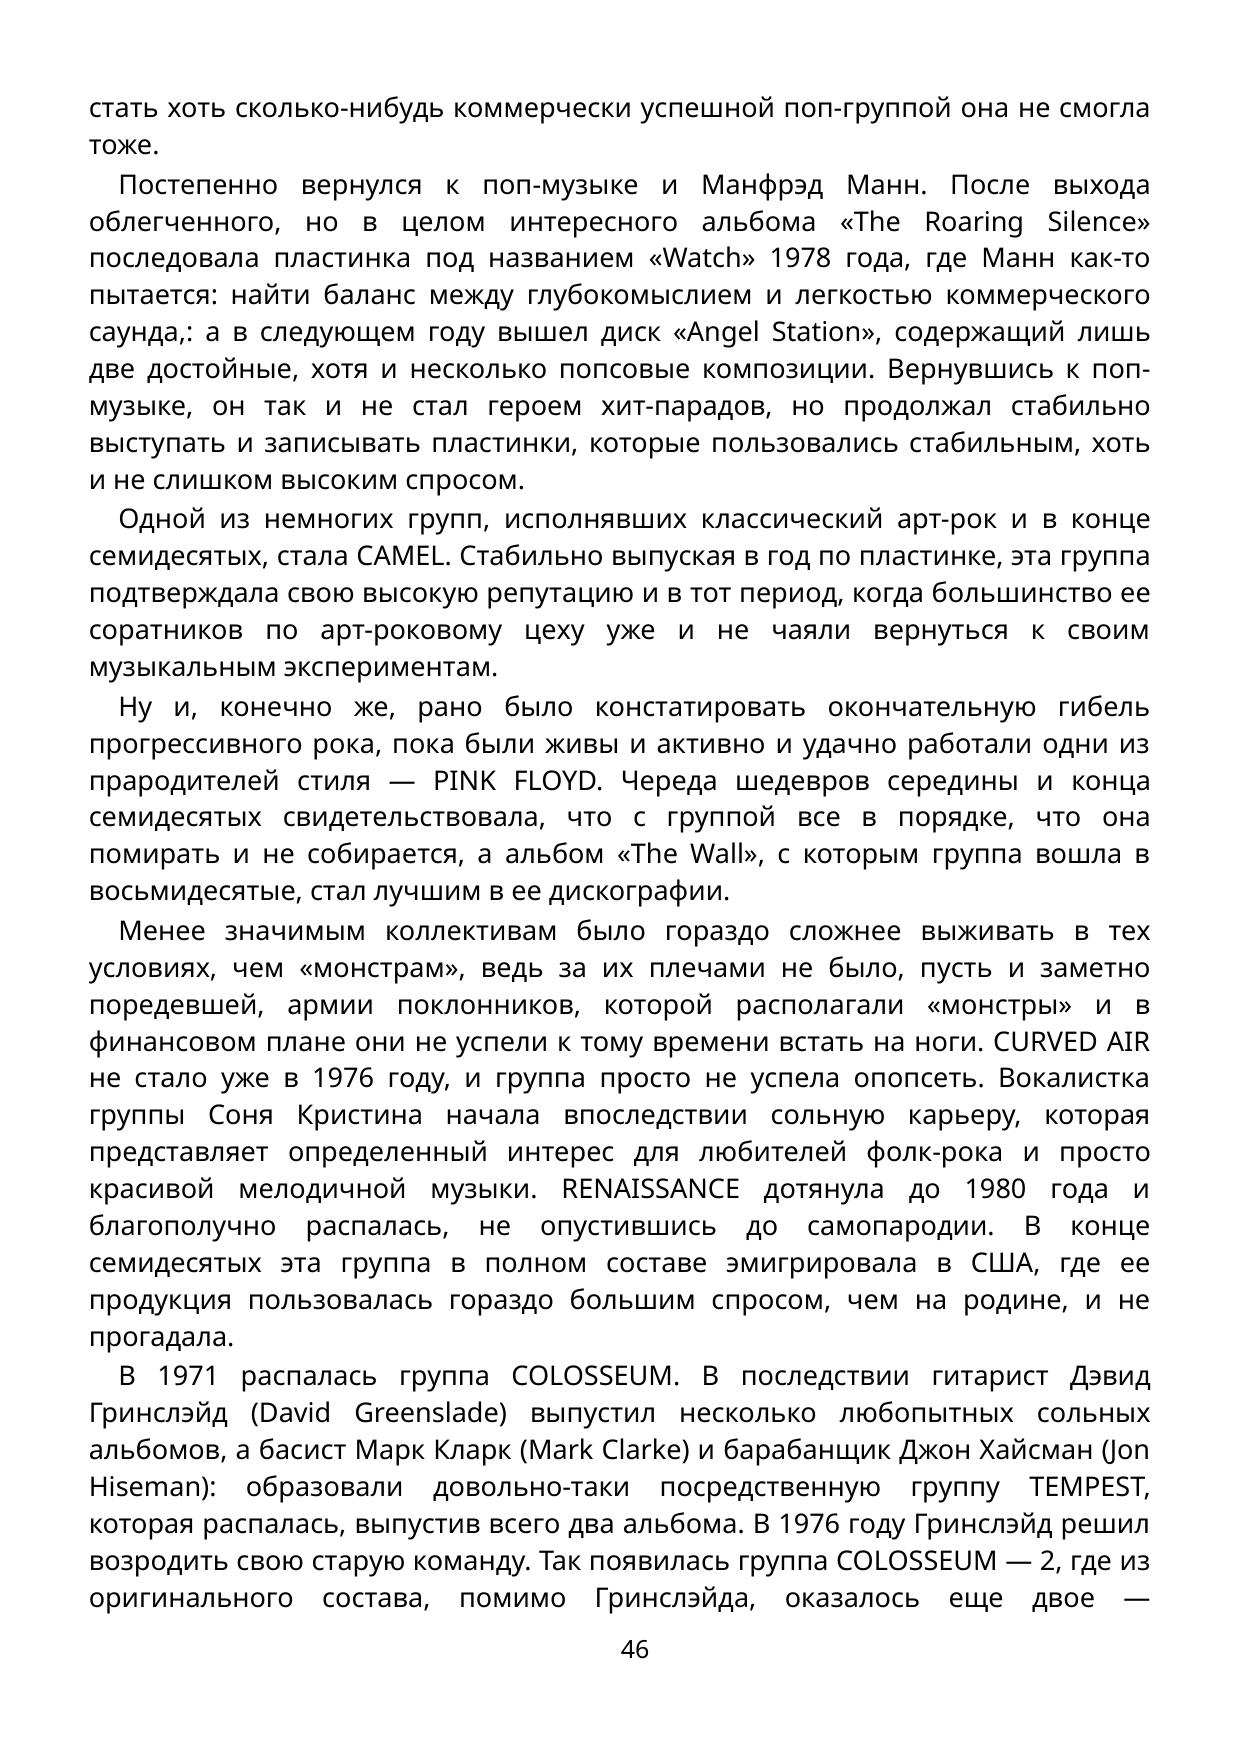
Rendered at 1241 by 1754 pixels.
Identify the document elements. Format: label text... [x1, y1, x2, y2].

text стать хоть сколько-нибудь коммерчески успешной поп-группой она не смогла тоже. [88, 88, 1152, 162]
text Одной из немногих групп, исполнявших классический арт-рок и в конце семидесятых, стала CAMEL. Стабильно выпуская в год по пластинке, эта группа подтверждала свою высокую репутацию и в тот период, когда большинство ее соратников по арт-роковому цеху уже и не чаяли вернуться к своим музыкальным экспериментам. [88, 500, 1152, 684]
text Менее значимым коллективам было гораздо сложнее выживать в тех условиях, чем «монстрам», ведь за их плечами не было, пусть и заметно поредевшей, армии поклонников, которой располагали «монстры» и в финансовом плане они не успели к тому времени встать на ноги. CURVED AIR не стало уже в 1976 году, и группа просто не успела опопсеть. Вокалистка группы Соня Кристина начала впоследствии сольную карьеру, которая представляет определенный интерес для любителей фолк-рока и просто красивой мелодичной музыки. RENAISSANCE дотянула до 1980 года и благополучно распалась, не опустившись до самопародии. В конце семидесятых эта группа в полном составе эмигрировала в США, где ее продукция пользовалась гораздо большим спросом, чем на родине, и не прогадала. [88, 911, 1152, 1354]
text Ну и, конечно же, рано было констатировать окончательную гибель прогрессивного рока, пока были живы и активно и удачно работали одни из прародителей стиля — PINK FLOYD. Череда шедевров середины и конца семидесятых свидетельствовала, что с группой все в порядке, что она помирать и не собирается, а альбом «The Wall», с которым группа вошла в восьмидесятые, стал лучшим в ее дискографии. [88, 687, 1152, 908]
text Постепенно вернулся к поп-музыке и Манфрэд Манн. После выхода облегченного, но в целом интересного альбома «The Roaring Silence» последовала пластинка под названием «Watch» 1978 года, где Манн как-то пытается: найти баланс между глубокомыслием и легкостью коммерческого саунда,: а в следующем году вышел диск «Angel Station», содержащий лишь две достойные, хотя и несколько попсовые композиции. Вернувшись к поп-музыке, он так и не стал героем хит-парадов, но продолжал стабильно выступать и записывать пластинки, которые пользовались стабильным, хоть и не слишком высоким спросом. [88, 165, 1152, 497]
text В 1971 распалась группа COLOSSEUM. В последствии гитарист Дэвид Гринслэйд (David Greenslade) выпустил несколько любопытных сольных альбомов, а басист Марк Кларк (Mark Clarke) и барабанщик Джон Хайсман (Jon Hiseman): образовали довольно-таки посредственную группу TEMPEST, которая распалась, выпустив всего два альбома. В 1976 году Гринслэйд решил возродить свою старую команду. Так появилась группа COLOSSEUM — 2, где из оригинального состава, помимо Гринслэйда, оказалось еще двое — [88, 1357, 1152, 1615]
